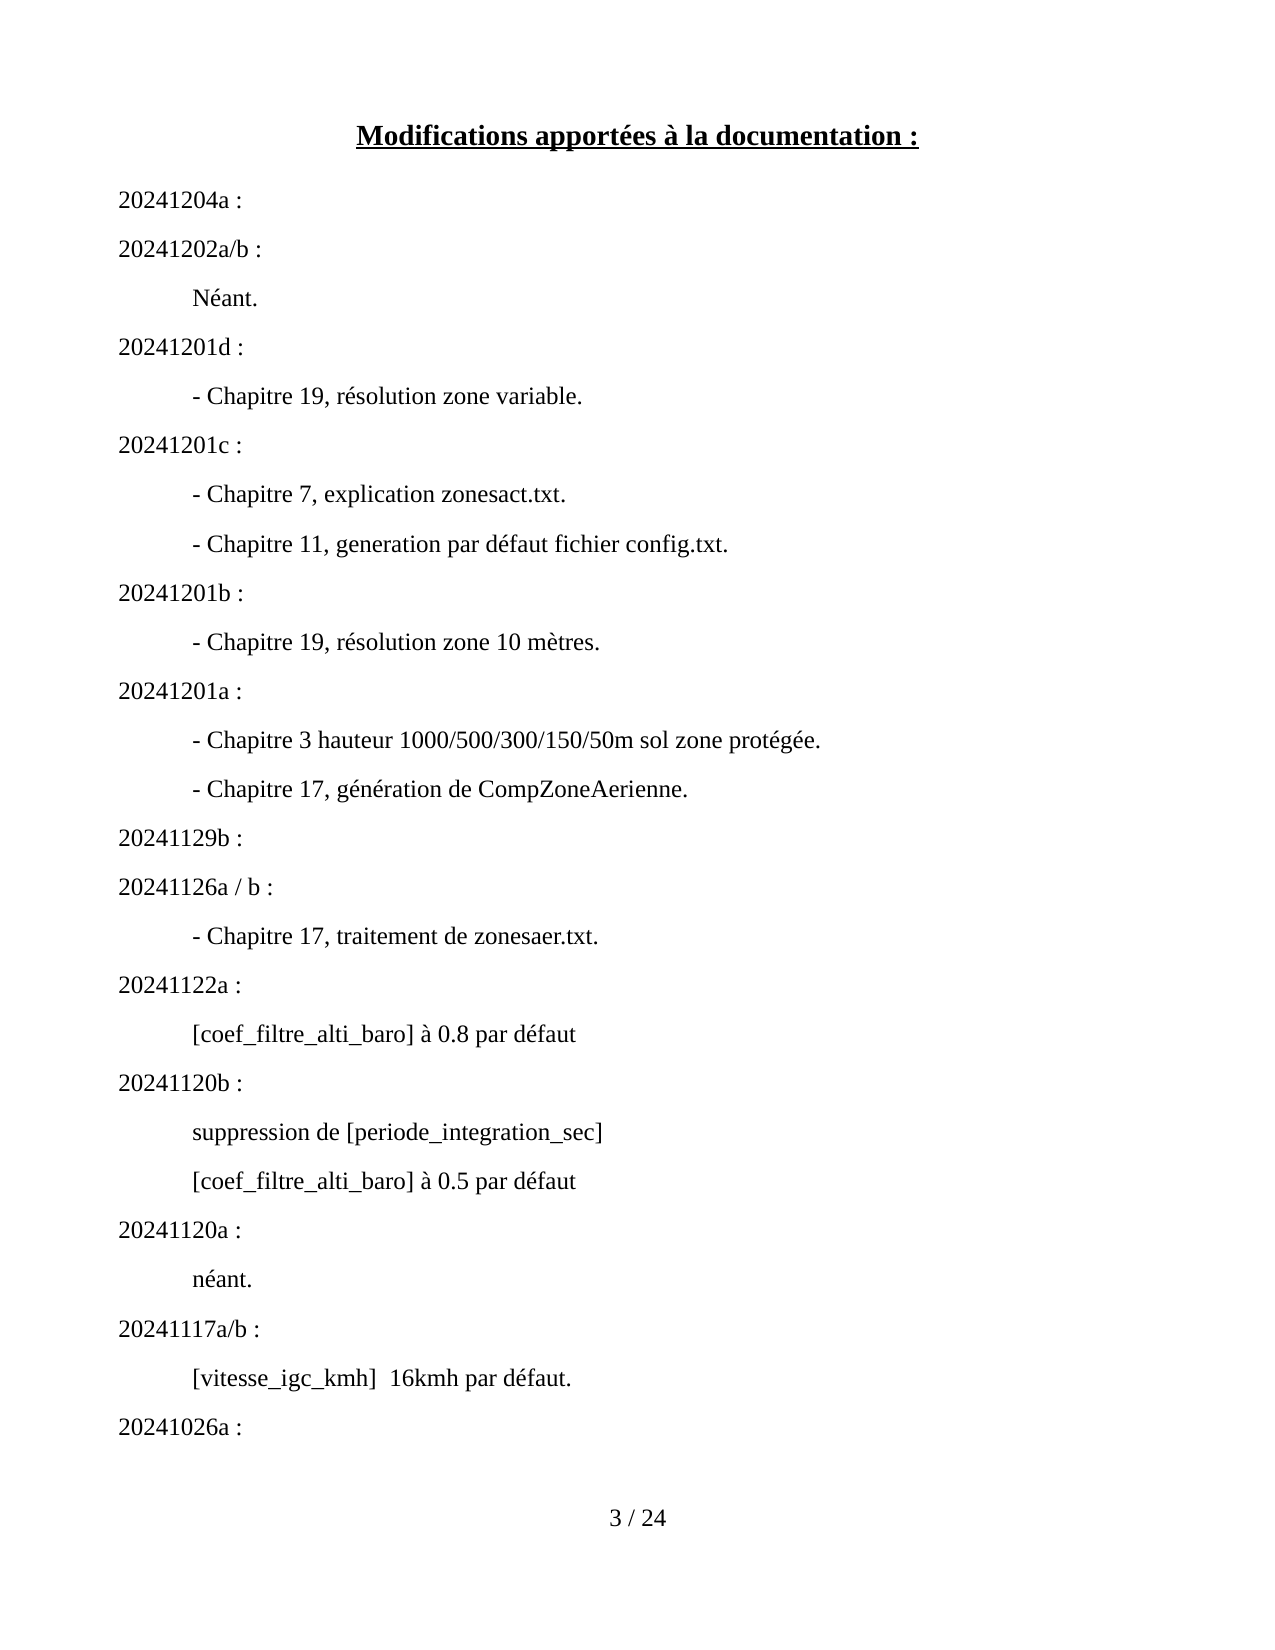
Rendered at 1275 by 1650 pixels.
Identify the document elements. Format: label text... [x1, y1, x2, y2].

text - Chapitre 17, génération de CompZoneAerienne. [118, 774, 1157, 803]
text - Chapitre 17, traitement de zonesaer.txt. [118, 921, 1157, 950]
text 20241120a : [118, 1216, 1157, 1244]
text 20241117a/b : [118, 1314, 1157, 1342]
text - Chapitre 19, résolution zone variable. [118, 381, 1157, 410]
text - Chapitre 11, generation par défaut fichier config.txt. [118, 529, 1157, 557]
text 20241201a : [118, 676, 1157, 704]
text - Chapitre 19, résolution zone 10 mètres. [118, 627, 1157, 656]
text 20241204a : [118, 185, 1157, 214]
text [coef_filtre_alti_baro] à 0.8 par défaut [118, 1019, 1157, 1048]
text 20241129b : [118, 823, 1157, 852]
text - Chapitre 7, explication zonesact.txt. [118, 479, 1157, 508]
text 20241201c : [118, 431, 1157, 459]
text 20241122a : [118, 970, 1157, 999]
text 20241201d : [118, 332, 1157, 361]
text 20241126a / b : [118, 872, 1157, 901]
text Néant. [118, 283, 1157, 312]
text 20241120b : [118, 1068, 1157, 1097]
text - Chapitre 3 hauteur 1000/500/300/150/50m sol zone protégée. [118, 725, 1157, 754]
text 20241201b : [118, 578, 1157, 606]
text [vitesse_igc_kmh] 16kmh par défaut. [118, 1363, 1157, 1391]
text Modifications apportées à la documentation : [118, 118, 1157, 152]
text suppression de [periode_integration_sec] [118, 1117, 1157, 1146]
text 20241026a : [118, 1412, 1157, 1441]
text néant. [118, 1264, 1157, 1293]
text [coef_filtre_alti_baro] à 0.5 par défaut [118, 1166, 1157, 1195]
text 20241202a/b : [118, 234, 1157, 263]
